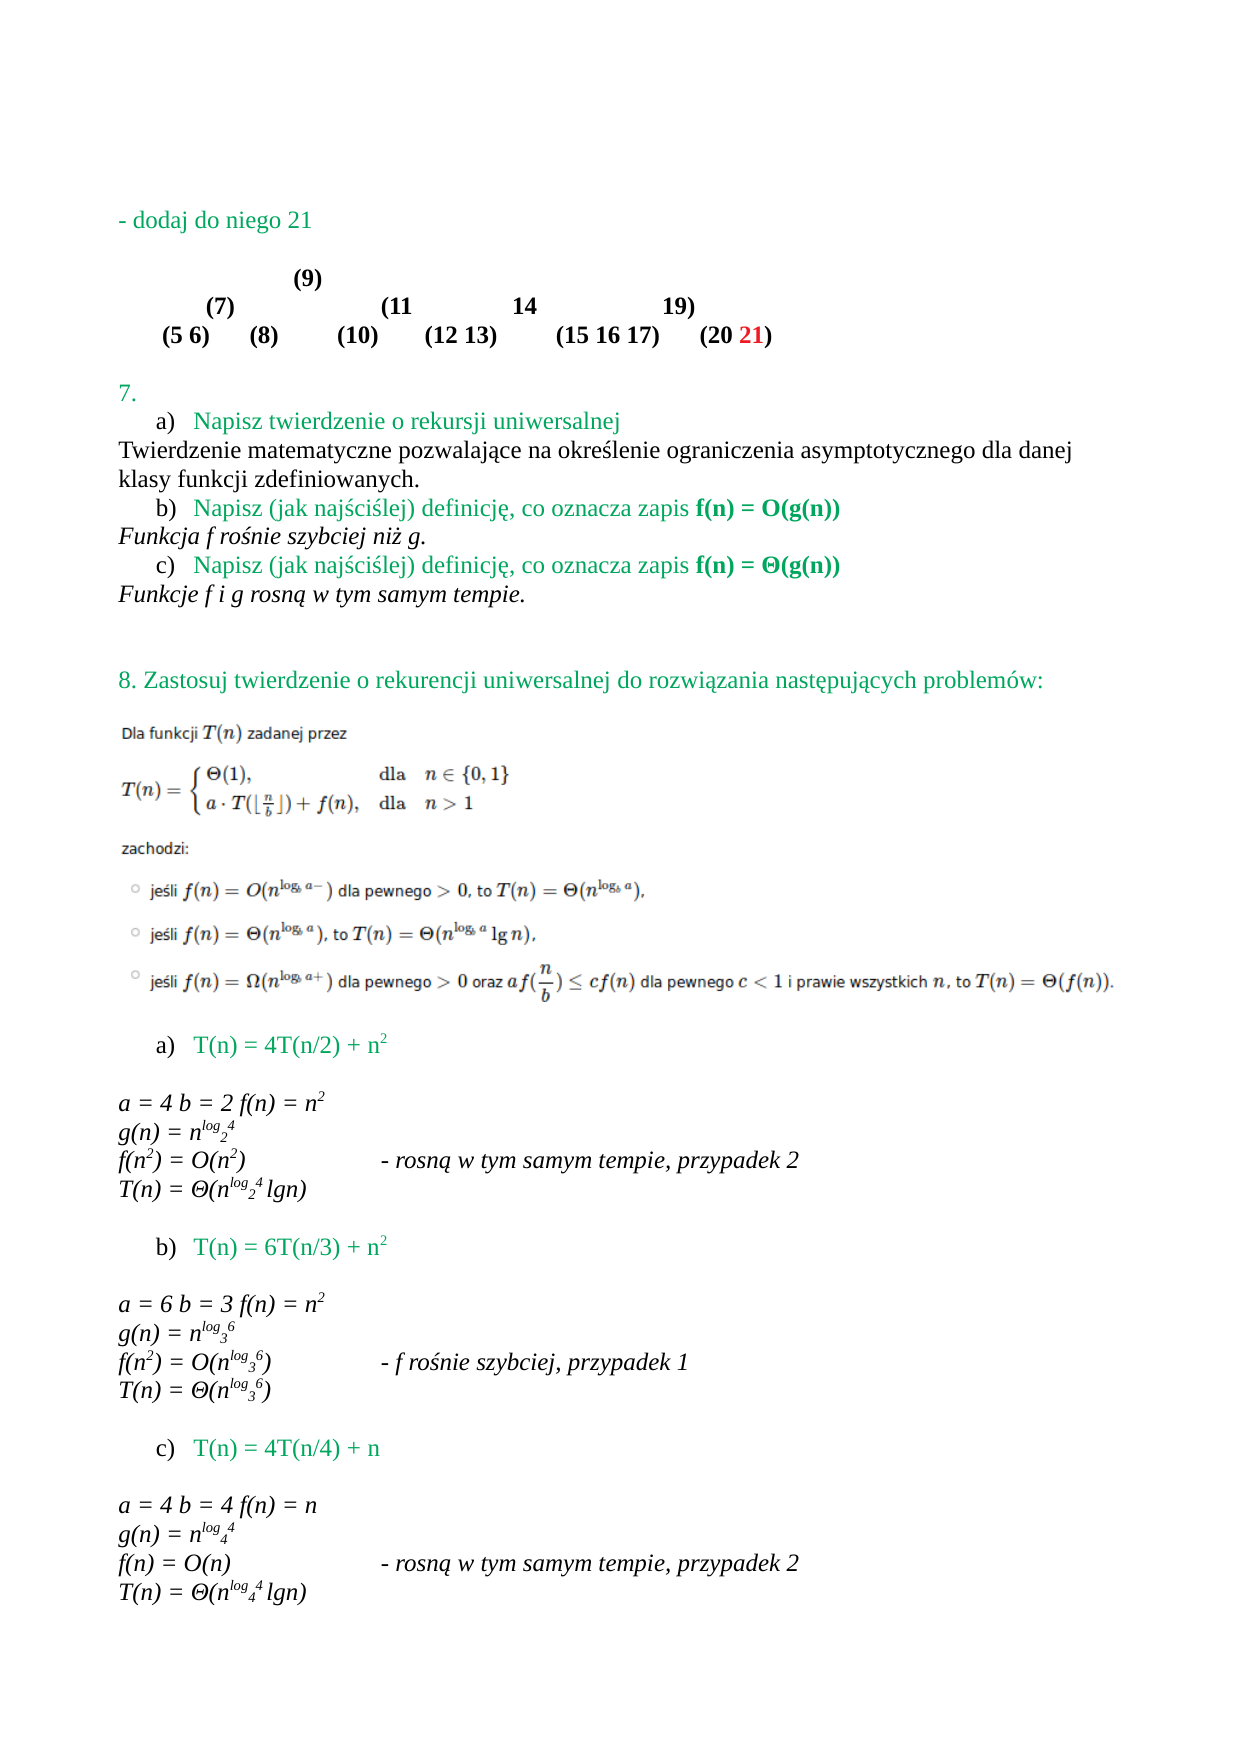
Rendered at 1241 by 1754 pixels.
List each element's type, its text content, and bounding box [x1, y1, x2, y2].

text g(n) = nlog24 [118, 1117, 1122, 1145]
text T(n) = Θ(nlog36) [118, 1375, 1122, 1404]
text - dodaj do niego 21 [118, 205, 1122, 234]
list T(n) = 4T(n/4) + n [156, 1433, 1122, 1462]
text a = 4 b = 4 f(n) = n [118, 1490, 1122, 1519]
text f(n2) = O(nlog36) - f rośnie szybciej, przypadek 1 [118, 1347, 1122, 1375]
text Funkcja f rośnie szybciej niż g. [118, 521, 1122, 550]
text g(n) = nlog36 [118, 1318, 1122, 1347]
text g(n) = nlog44 [118, 1519, 1122, 1548]
text T(n) = Θ(nlog44 lgn) [118, 1577, 1122, 1605]
list T(n) = 6T(n/3) + n2 [156, 1232, 1122, 1260]
text 8. Zastosuj twierdzenie o rekurencji uniwersalnej do rozwiązania następujących problemów: [118, 665, 1122, 694]
text 7. [118, 378, 1122, 406]
text f(n2) = O(n2) - rosną w tym samym tempie, przypadek 2 [118, 1145, 1122, 1174]
picture [118, 722, 1123, 1002]
text T(n) = Θ(nlog24 lgn) [118, 1174, 1122, 1203]
list T(n) = 4T(n/2) + n2 [156, 1030, 1122, 1059]
text (9) [118, 263, 1122, 291]
list Napisz (jak najściślej) definicję, co oznacza zapis f(n) = Ο(g(n)) [156, 493, 1122, 521]
text a = 6 b = 3 f(n) = n2 [118, 1289, 1122, 1318]
text a = 4 b = 2 f(n) = n2 [118, 1088, 1122, 1117]
list Napisz (jak najściślej) definicję, co oznacza zapis f(n) = Θ(g(n)) [156, 550, 1122, 579]
text (5 6) (8) (10) (12 13) (15 16 17) (20 21) [118, 320, 1122, 349]
text f(n) = O(n) - rosną w tym samym tempie, przypadek 2 [118, 1548, 1122, 1577]
list Napisz twierdzenie o rekursji uniwersalnej [156, 406, 1122, 435]
text Twierdzenie matematyczne pozwalające na określenie ograniczenia asymptotycznego dla danej klasy funkcji zdefiniowanych. [118, 435, 1122, 493]
text Funkcje f i g rosną w tym samym tempie. [118, 579, 1122, 608]
text (7) (11 14 19) [118, 291, 1122, 320]
